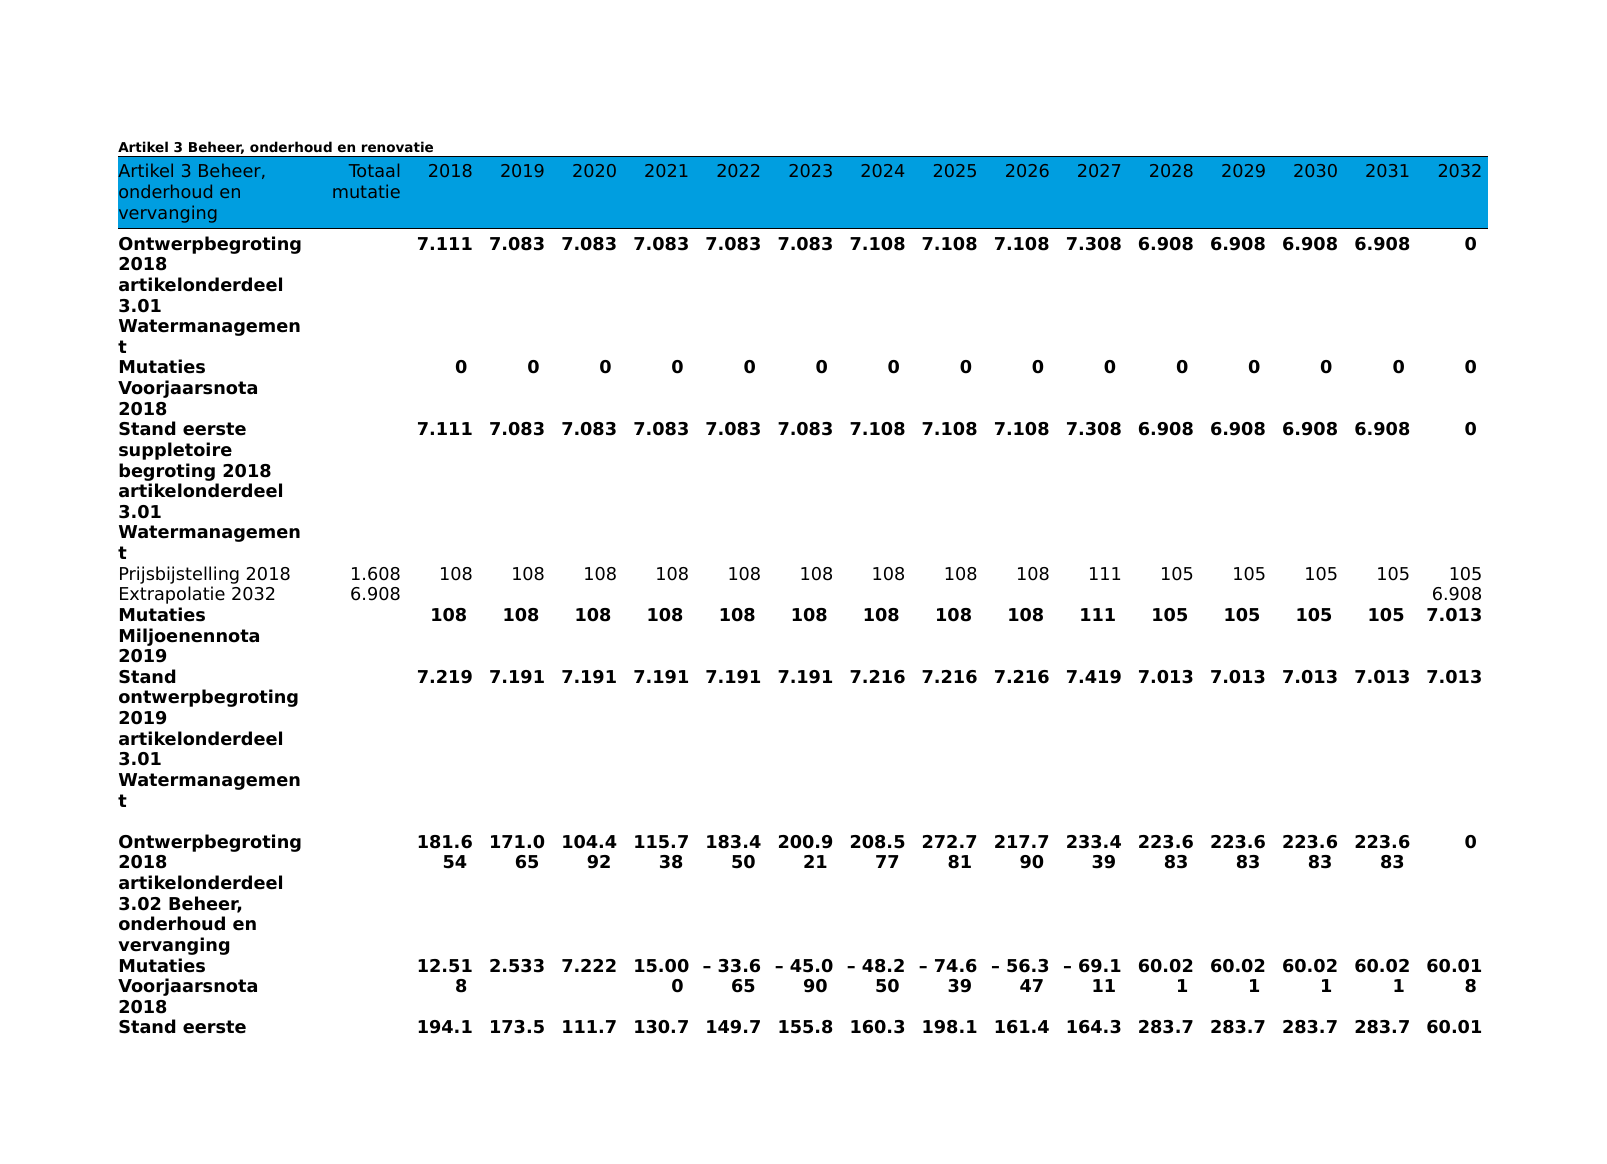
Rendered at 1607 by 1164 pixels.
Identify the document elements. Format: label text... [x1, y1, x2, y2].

table_cell 0 [839, 358, 911, 419]
table_cell 7.216 [983, 667, 1055, 811]
table_cell 7.108 [983, 419, 1055, 564]
table_cell 6.908 [1272, 229, 1344, 357]
table_cell [1200, 584, 1272, 605]
table_cell [695, 584, 767, 605]
table_cell [1200, 811, 1272, 832]
table_cell [1128, 811, 1199, 832]
table_cell 0 [1272, 358, 1344, 419]
table_cell [623, 811, 695, 832]
table_cell [479, 811, 551, 832]
table_cell 7.191 [479, 667, 551, 811]
table_cell 223.683 [1344, 832, 1416, 956]
table_cell 6.908 [1344, 419, 1416, 564]
table_cell 105 [1272, 564, 1344, 584]
table_cell Mutaties Voorjaarsnota 2018 [118, 956, 303, 1017]
table_cell – 74.639 [911, 956, 983, 1017]
table_cell 111 [1055, 605, 1127, 667]
table_cell [1344, 811, 1416, 832]
table_cell 6.908 [1344, 229, 1416, 357]
table_cell Stand eerste suppletoire begroting 2018 artikelonderdeel 3.01 Watermanagement [118, 419, 303, 564]
table_cell 108 [767, 564, 839, 584]
table_cell 223.683 [1272, 832, 1344, 956]
table_cell 283.7 [1344, 1018, 1416, 1038]
table_cell 181.654 [406, 832, 478, 956]
table_cell [695, 811, 767, 832]
table_cell [406, 811, 478, 832]
table_cell 7.013 [1128, 667, 1199, 811]
table_cell 108 [623, 564, 695, 584]
table_cell 2032 [1416, 157, 1488, 228]
table_cell 7.308 [1055, 419, 1127, 564]
table_cell 7.111 [406, 419, 478, 564]
table_cell 60.01 [1416, 1018, 1488, 1038]
table_cell 60.018 [1416, 956, 1488, 1017]
table_cell 7.013 [1416, 667, 1488, 811]
table_cell 7.108 [911, 419, 983, 564]
table_cell 0 [1416, 832, 1488, 956]
table_cell [911, 811, 983, 832]
table_cell 1.608 [303, 564, 406, 584]
table_cell 108 [839, 605, 911, 667]
table_cell 105 [1344, 564, 1416, 584]
table_cell 6.908 [1128, 419, 1199, 564]
table_cell 105 [1344, 605, 1416, 667]
table_cell [839, 584, 911, 605]
table_cell 0 [1416, 358, 1488, 419]
table_cell 223.683 [1128, 832, 1199, 956]
table_cell 108 [911, 564, 983, 584]
table_cell 7.083 [695, 229, 767, 357]
table_cell 2022 [695, 157, 767, 228]
table_cell 7.191 [551, 667, 623, 811]
table_cell Ontwerpbegroting 2018 artikelonderdeel 3.02 Beheer, onderhoud en vervanging [118, 832, 303, 956]
table_cell 108 [983, 605, 1055, 667]
table_cell 108 [406, 605, 478, 667]
table_cell 283.7 [1200, 1018, 1272, 1038]
table_cell 2030 [1272, 157, 1344, 228]
table_cell 6.908 [1416, 584, 1488, 605]
table_cell 2024 [839, 157, 911, 228]
table_cell [911, 584, 983, 605]
table_cell 6.908 [303, 584, 406, 605]
table_cell 0 [695, 358, 767, 419]
table_cell 7.083 [695, 419, 767, 564]
table_cell [303, 956, 406, 1017]
table_cell [406, 584, 478, 605]
table_cell 283.7 [1128, 1018, 1199, 1038]
table_cell 283.7 [1272, 1018, 1344, 1038]
table_cell 105 [1128, 605, 1199, 667]
table_cell 272.781 [911, 832, 983, 956]
table_cell 2018 [406, 157, 478, 228]
table_cell [303, 667, 406, 811]
table_cell – 45.090 [767, 956, 839, 1017]
table_cell 7.222 [551, 956, 623, 1017]
table_cell 0 [1416, 229, 1488, 357]
table_cell – 33.665 [695, 956, 767, 1017]
table_cell 208.577 [839, 832, 911, 956]
table_cell 173.5 [479, 1018, 551, 1038]
table_cell 0 [983, 358, 1055, 419]
table_cell [551, 811, 623, 832]
table_cell 160.3 [839, 1018, 911, 1038]
table_cell Stand eerste [118, 1018, 303, 1038]
table_cell 2027 [1055, 157, 1127, 228]
table_cell [551, 584, 623, 605]
table_cell 108 [551, 564, 623, 584]
table_cell 0 [623, 358, 695, 419]
table_cell 0 [911, 358, 983, 419]
table_cell 108 [695, 564, 767, 584]
table_cell – 56.347 [983, 956, 1055, 1017]
table_cell 7.013 [1200, 667, 1272, 811]
table_cell 7.083 [551, 419, 623, 564]
table_cell 0 [479, 358, 551, 419]
table_cell 0 [767, 358, 839, 419]
table_cell 12.518 [406, 956, 478, 1017]
table_cell [767, 584, 839, 605]
table_cell [1272, 584, 1344, 605]
table_cell 2020 [551, 157, 623, 228]
table_cell 194.1 [406, 1018, 478, 1038]
table_cell [479, 584, 551, 605]
table_cell Mutaties Voorjaarsnota 2018 [118, 358, 303, 419]
table_cell 0 [1200, 358, 1272, 419]
table_cell 0 [406, 358, 478, 419]
table_cell 233.439 [1055, 832, 1127, 956]
table_cell 105 [1416, 564, 1488, 584]
table_cell 161.4 [983, 1018, 1055, 1038]
table_cell 115.738 [623, 832, 695, 956]
table_cell 60.021 [1272, 956, 1344, 1017]
table_cell 108 [695, 605, 767, 667]
table_cell 108 [406, 564, 478, 584]
table_cell 60.021 [1200, 956, 1272, 1017]
table_cell [303, 1018, 406, 1038]
table_cell [623, 584, 695, 605]
table_cell 198.1 [911, 1018, 983, 1038]
table_cell 7.191 [695, 667, 767, 811]
table_cell 2029 [1200, 157, 1272, 228]
table_cell 2021 [623, 157, 695, 228]
table_cell 183.450 [695, 832, 767, 956]
table_cell 7.111 [406, 229, 478, 357]
table_cell 108 [551, 605, 623, 667]
table_cell 108 [839, 564, 911, 584]
table_cell 155.8 [767, 1018, 839, 1038]
table_cell 7.108 [911, 229, 983, 357]
table_cell 7.083 [623, 229, 695, 357]
table_cell 7.083 [623, 419, 695, 564]
table_cell 7.216 [911, 667, 983, 811]
table_cell 164.3 [1055, 1018, 1127, 1038]
table_cell [303, 358, 406, 419]
table_cell 7.083 [551, 229, 623, 357]
table_cell 171.065 [479, 832, 551, 956]
table_cell [303, 832, 406, 956]
table_cell Artikel 3 Beheer, onderhoud en vervanging [118, 157, 303, 228]
table_cell [983, 811, 1055, 832]
table_cell 7.191 [767, 667, 839, 811]
table_cell 7.108 [983, 229, 1055, 357]
table_cell Prijsbijstelling 2018 [118, 564, 303, 584]
table_cell 2031 [1344, 157, 1416, 228]
table_cell [1128, 584, 1199, 605]
table_cell [1055, 811, 1127, 832]
table_cell 6.908 [1272, 419, 1344, 564]
table_cell 108 [911, 605, 983, 667]
table_cell 7.013 [1272, 667, 1344, 811]
table_cell 7.083 [767, 419, 839, 564]
table_cell 0 [1416, 419, 1488, 564]
table_cell Mutaties Miljoenennota 2019 [118, 605, 303, 667]
table_cell 0 [1128, 358, 1199, 419]
table_cell [1344, 584, 1416, 605]
table_cell [1272, 811, 1344, 832]
table_cell [303, 419, 406, 564]
table_cell 105 [1200, 564, 1272, 584]
table_cell [303, 229, 406, 357]
table_cell 108 [623, 605, 695, 667]
table_cell Totaal mutatie [303, 157, 406, 228]
table_cell Ontwerpbegroting 2018 artikelonderdeel 3.01 Watermanagement [118, 229, 303, 357]
table_cell 105 [1272, 605, 1344, 667]
table_cell 0 [1344, 358, 1416, 419]
table_cell [303, 811, 406, 832]
table_cell 111 [1055, 564, 1127, 584]
table_cell 149.7 [695, 1018, 767, 1038]
table_cell 217.790 [983, 832, 1055, 956]
table_cell 108 [983, 564, 1055, 584]
table_cell 105 [1128, 564, 1199, 584]
table_cell [983, 584, 1055, 605]
table_cell [1055, 584, 1127, 605]
table_cell [118, 811, 303, 832]
table_cell 108 [767, 605, 839, 667]
table_cell 2.533 [479, 956, 551, 1017]
table_cell 105 [1200, 605, 1272, 667]
table_cell 60.021 [1128, 956, 1199, 1017]
table_cell 7.308 [1055, 229, 1127, 357]
table_cell [1416, 811, 1488, 832]
table_cell 15.000 [623, 956, 695, 1017]
table_cell 2028 [1128, 157, 1199, 228]
table_cell 6.908 [1128, 229, 1199, 357]
table_cell Extrapolatie 2032 [118, 584, 303, 605]
table_cell 111.7 [551, 1018, 623, 1038]
table_cell 6.908 [1200, 419, 1272, 564]
table_cell 223.683 [1200, 832, 1272, 956]
table_cell 7.013 [1344, 667, 1416, 811]
table_cell 0 [1055, 358, 1127, 419]
table_cell 108 [479, 564, 551, 584]
table_cell 2023 [767, 157, 839, 228]
table_cell 6.908 [1200, 229, 1272, 357]
table_cell 7.219 [406, 667, 478, 811]
table_cell 7.419 [1055, 667, 1127, 811]
table_cell 7.013 [1416, 605, 1488, 667]
table_cell 7.083 [479, 229, 551, 357]
table_cell 60.021 [1344, 956, 1416, 1017]
table_cell – 69.111 [1055, 956, 1127, 1017]
table_cell 0 [551, 358, 623, 419]
table_cell [839, 811, 911, 832]
table_cell 2019 [479, 157, 551, 228]
table_cell 7.108 [839, 419, 911, 564]
table_cell 7.083 [767, 229, 839, 357]
table_cell [767, 811, 839, 832]
table_header Artikel 3 Beheer, onderhoud en renovatie [118, 140, 1488, 156]
table_cell 200.921 [767, 832, 839, 956]
table_cell 130.7 [623, 1018, 695, 1038]
table_cell 2025 [911, 157, 983, 228]
table_cell 108 [479, 605, 551, 667]
table_cell 7.108 [839, 229, 911, 357]
table_cell 7.191 [623, 667, 695, 811]
table_cell Stand ontwerpbegroting 2019 artikelonderdeel 3.01 Watermanagement [118, 667, 303, 811]
table_cell – 48.250 [839, 956, 911, 1017]
table_cell 7.216 [839, 667, 911, 811]
table_cell 104.492 [551, 832, 623, 956]
table_cell 7.083 [479, 419, 551, 564]
table_cell [303, 605, 406, 667]
table_cell 2026 [983, 157, 1055, 228]
